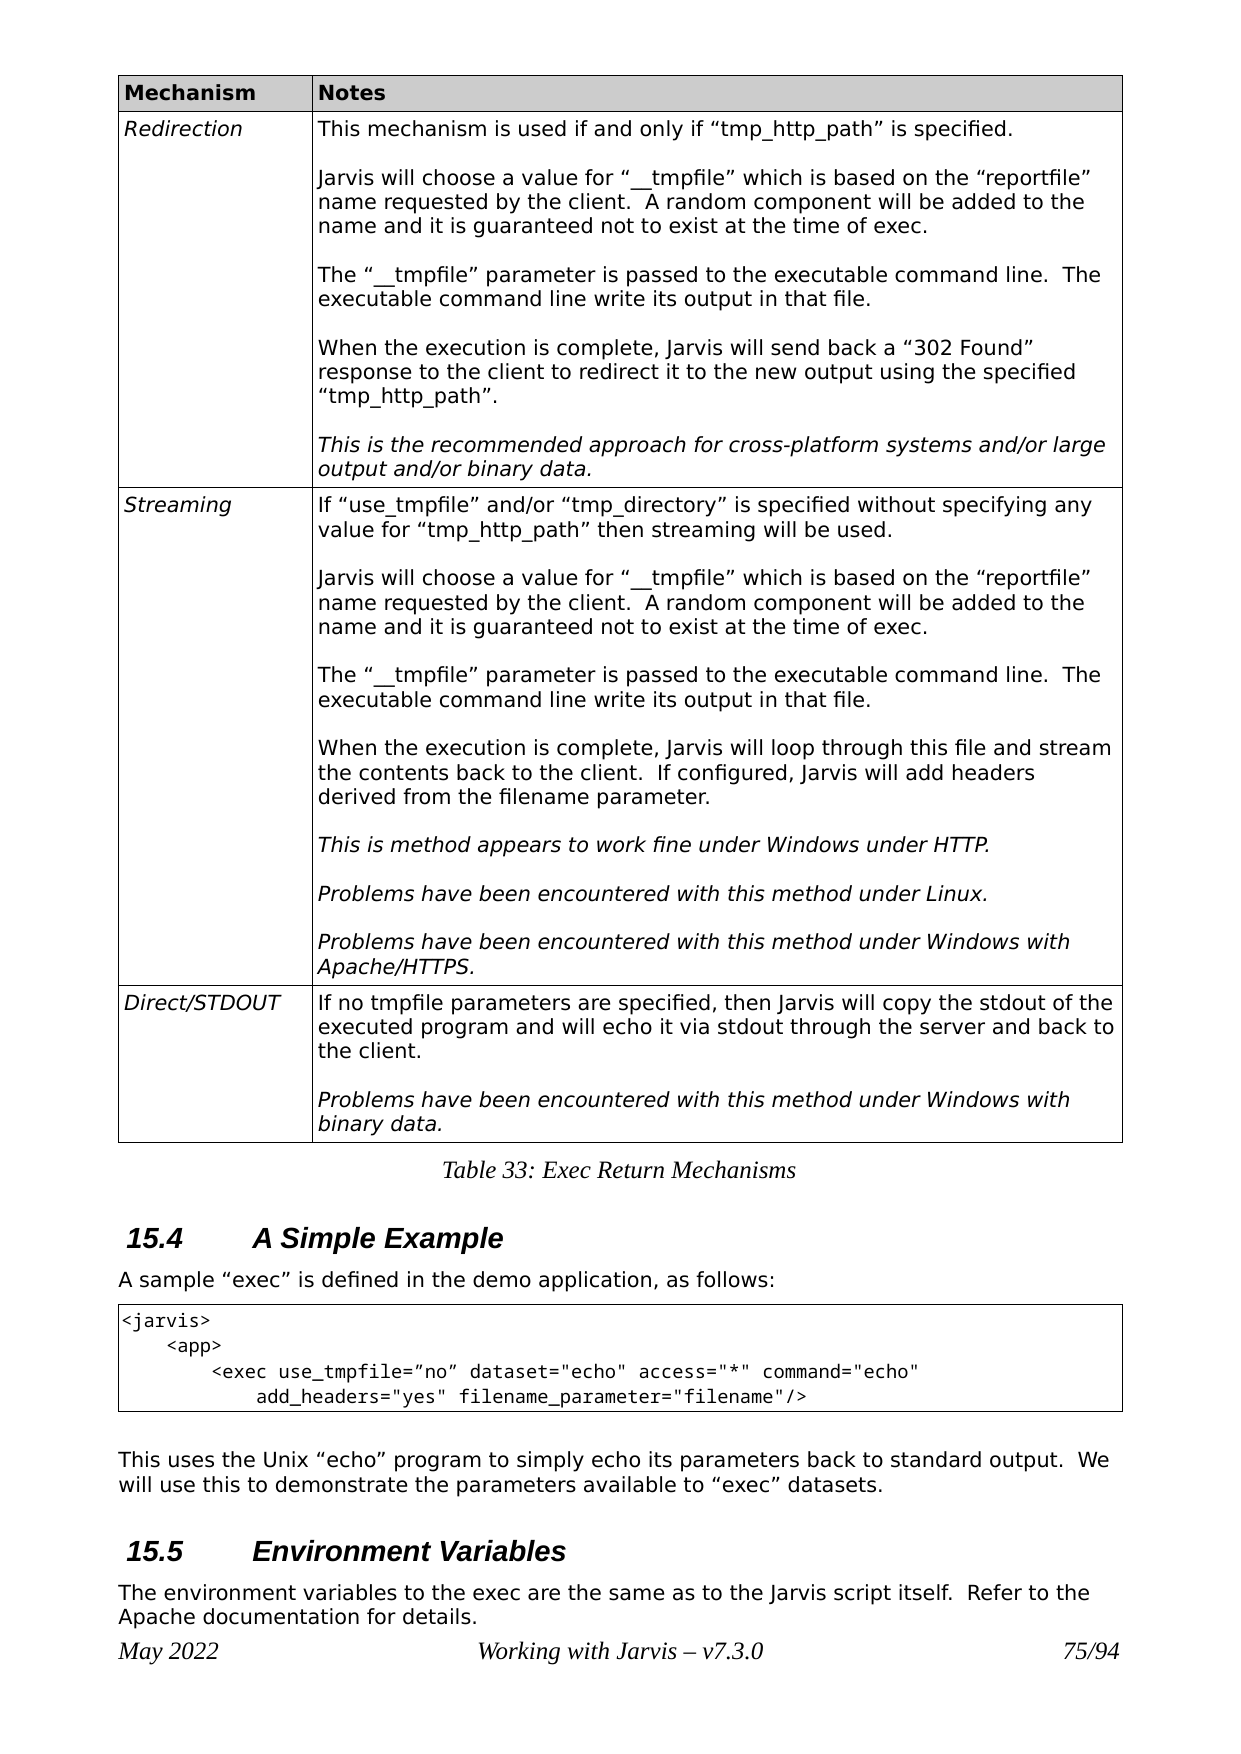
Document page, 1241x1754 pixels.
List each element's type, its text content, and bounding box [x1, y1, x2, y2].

table_cell Redirection [119, 112, 312, 487]
table_cell This mechanism is used if and only if “tmp_http_path” is specified. Jarvis will choose a value for “__tmpfile” which is based on the “reportfile” name requested by the client. A random component will be added to the name and it is guaranteed not to exist at the time of exec. The “__tmpfile” parameter is passed to the executable command line. The executable command line write its output in that file. When the execution is complete, Jarvis will send back a “302 Found” response to the client to redirect it to the new output using the specified “tmp_http_path”. This is the recommended approach for cross-platform systems and/or large output and/or binary data. [313, 112, 1122, 487]
text <exec use_tmpfile=”no” dataset="echo" access="*" command="echo" [119, 1355, 1122, 1381]
table_cell Direct/STDOUT [119, 986, 312, 1142]
text Table 33: Exec Return Mechanisms [118, 1155, 1122, 1184]
table_header Mechanism [119, 76, 312, 111]
text <jarvis> [119, 1305, 1122, 1330]
table_cell If “use_tmpfile” and/or “tmp_directory” is specified without specifying any value for “tmp_http_path” then streaming will be used. Jarvis will choose a value for “__tmpfile” which is based on the “reportfile” name requested by the client. A random component will be added to the name and it is guaranteed not to exist at the time of exec. The “__tmpfile” parameter is passed to the executable command line. The executable command line write its output in that file. When the execution is complete, Jarvis will loop through this file and stream the contents back to the client. If configured, Jarvis will add headers derived from the filename parameter. This is method appears to work fine under Windows under HTTP. Problems have been encountered with this method under Linux. Problems have been encountered with this method under Windows with Apache/HTTPS. [313, 488, 1122, 985]
text A sample “exec” is defined in the demo application, as follows: [118, 1268, 1122, 1292]
table_cell Streaming [119, 488, 312, 985]
table_header Notes [313, 76, 1122, 111]
text <app> [119, 1330, 1122, 1355]
text This uses the Unix “echo” program to simply echo its parameters back to standard output. We will use this to demonstrate the parameters available to “exec” datasets. [118, 1448, 1122, 1497]
subtitle A Simple Example [118, 1222, 1122, 1255]
subtitle Environment Variables [118, 1534, 1122, 1568]
text The environment variables to the exec are the same as to the Jarvis script itself. Refer to the Apache documentation for details. [118, 1581, 1122, 1629]
table_cell If no tmpfile parameters are specified, then Jarvis will copy the stdout of the executed program and will echo it via stdout through the server and back to the client. Problems have been encountered with this method under Windows with binary data. [313, 986, 1122, 1142]
text add_headers="yes" filename_parameter="filename"/> [119, 1381, 1122, 1411]
